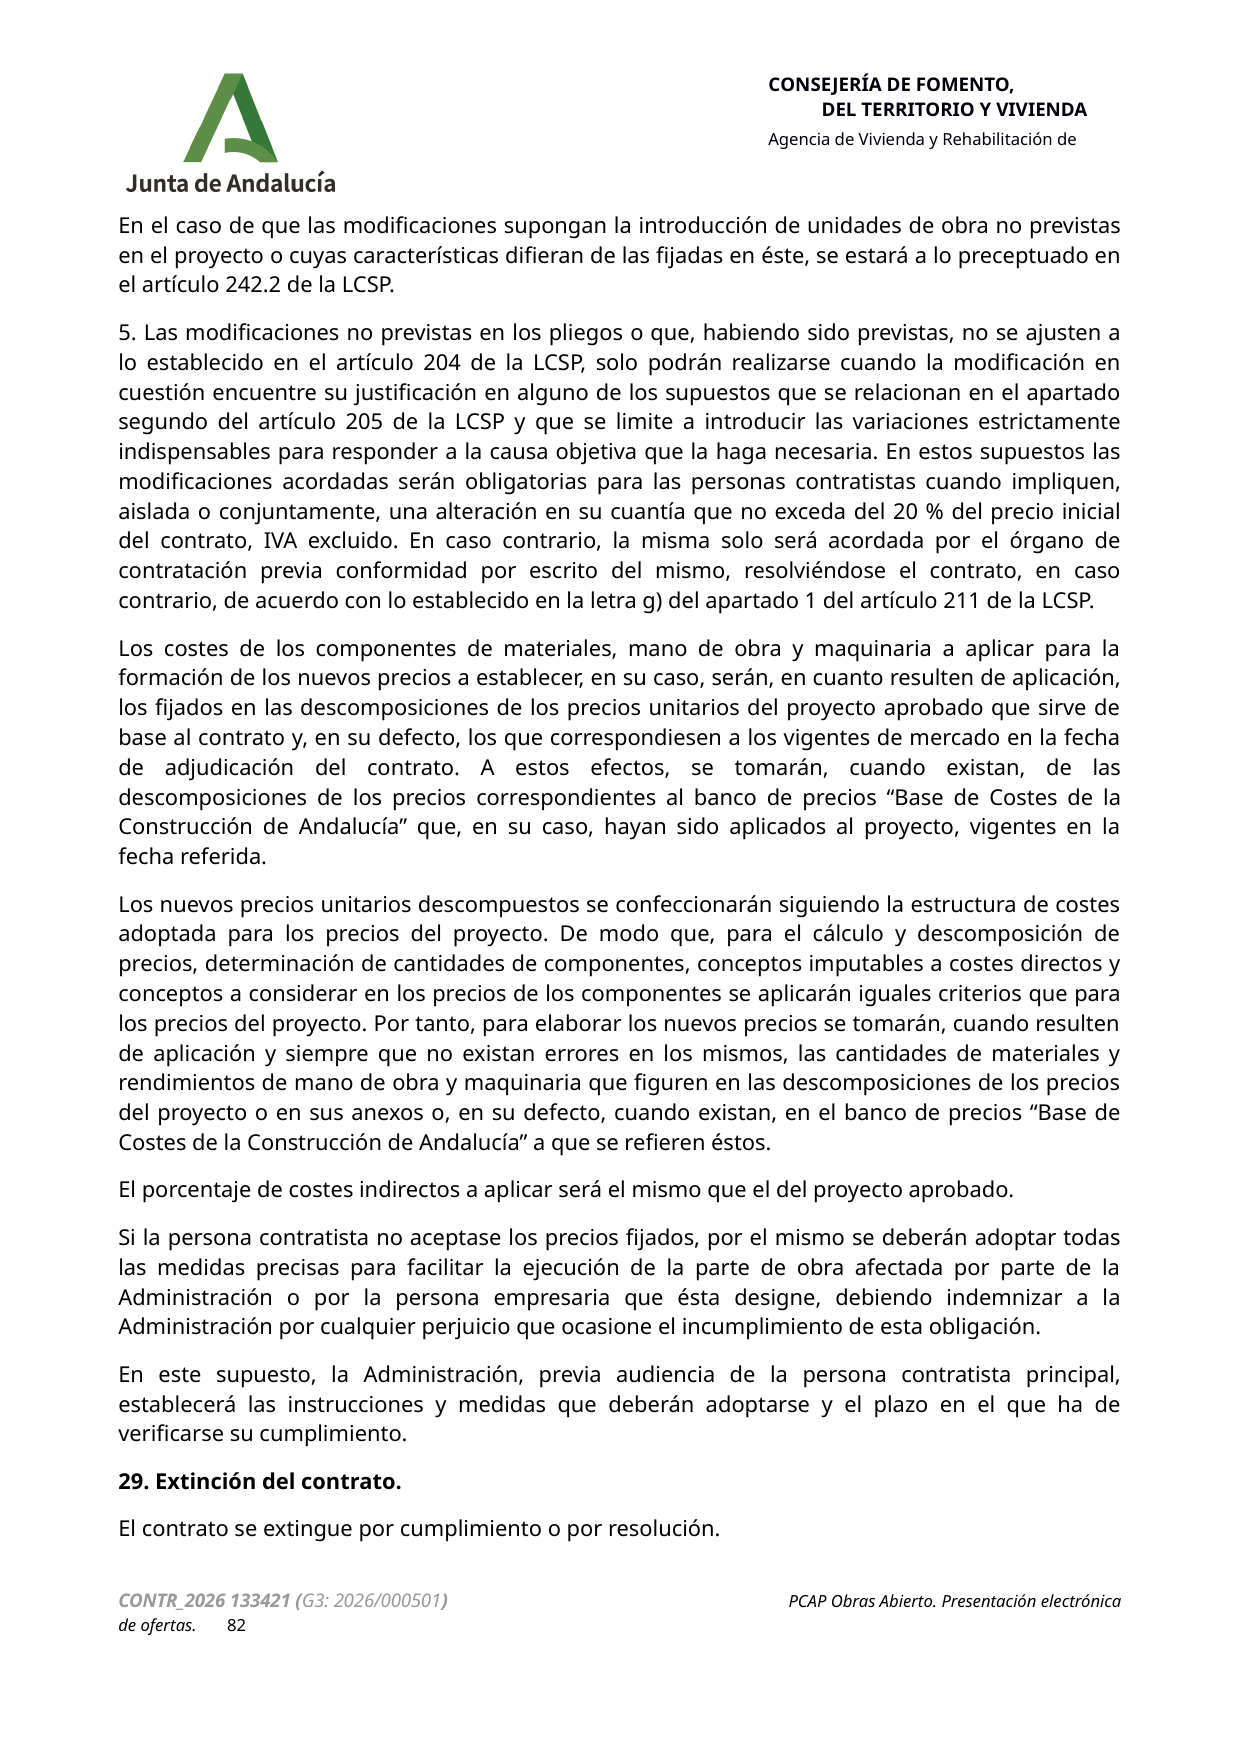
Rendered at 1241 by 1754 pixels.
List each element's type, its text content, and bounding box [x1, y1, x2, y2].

text Si la persona contratista no aceptase los precios fijados, por el mismo se deberán adoptar todas las medidas precisas para facilitar la ejecución de la parte de obra afectada por parte de la Administración o por la persona empresaria que ésta designe, debiendo indemnizar a la Administración por cualquier perjuicio que ocasione el incumplimiento de esta obligación. [118, 1222, 1122, 1341]
text Los nuevos precios unitarios descompuestos se confeccionarán siguiendo la estructura de costes adoptada para los precios del proyecto. De modo que, para el cálculo y descomposición de precios, determinación de cantidades de componentes, conceptos imputables a costes directos y conceptos a considerar en los precios de los componentes se aplicarán iguales criterios que para los precios del proyecto. Por tanto, para elaborar los nuevos precios se tomarán, cuando resulten de aplicación y siempre que no existan errores en los mismos, las cantidades de materiales y rendimientos de mano de obra y maquinaria que figuren en las descomposiciones de los precios del proyecto o en sus anexos o, en su defecto, cuando existan, en el banco de precios “Base de Costes de la Construcción de Andalucía” a que se refieren éstos. [118, 888, 1122, 1157]
text En este supuesto, la Administración, previa audiencia de la persona contratista principal, establecerá las instrucciones y medidas que deberán adoptarse y el plazo en el que ha de verificarse su cumplimiento. [118, 1359, 1122, 1448]
text El contrato se extingue por cumplimiento o por resolución. [118, 1513, 1122, 1543]
text En el caso de que las modificaciones supongan la introducción de unidades de obra no previstas en el proyecto o cuyas características difieran de las fijadas en éste, se estará a lo preceptuado en el artículo 242.2 de la LCSP. [118, 210, 1122, 299]
picture [106, 57, 355, 208]
text Los costes de los componentes de materiales, mano de obra y maquinaria a aplicar para la formación de los nuevos precios a establecer, en su caso, serán, en cuanto resulten de aplicación, los fijados en las descomposiciones de los precios unitarios del proyecto aprobado que sirve de base al contrato y, en su defecto, los que correspondiesen a los vigentes de mercado en la fecha de adjudicación del contrato. A estos efectos, se tomarán, cuando existan, de las descomposiciones de los precios correspondientes al banco de precios “Base de Costes de la Construcción de Andalucía” que, en su caso, hayan sido aplicados al proyecto, vigentes en la fecha referida. [118, 632, 1122, 871]
subtitle 29. Extinción del contrato. [118, 1466, 1122, 1496]
text 5. Las modificaciones no previstas en los pliegos o que, habiendo sido previstas, no se ajusten a lo establecido en el artículo 204 de la LCSP, solo podrán realizarse cuando la modificación en cuestión encuentre su justificación en alguno de los supuestos que se relacionan en el apartado segundo del artículo 205 de la LCSP y que se limite a introducir las variaciones estrictamente indispensables para responder a la causa objetiva que la haga necesaria. En estos supuestos las modificaciones acordadas serán obligatorias para las personas contratistas cuando impliquen, aislada o conjuntamente, una alteración en su cuantía que no exceda del 20 % del precio inicial del contrato, IVA excluido. En caso contrario, la misma solo será acordada por el órgano de contratación previa conformidad por escrito del mismo, resolviéndose el contrato, en caso contrario, de acuerdo con lo establecido en la letra g) del apartado 1 del artículo 211 de la LCSP. [118, 317, 1122, 615]
text El porcentaje de costes indirectos a aplicar será el mismo que el del proyecto aprobado. [118, 1174, 1122, 1204]
